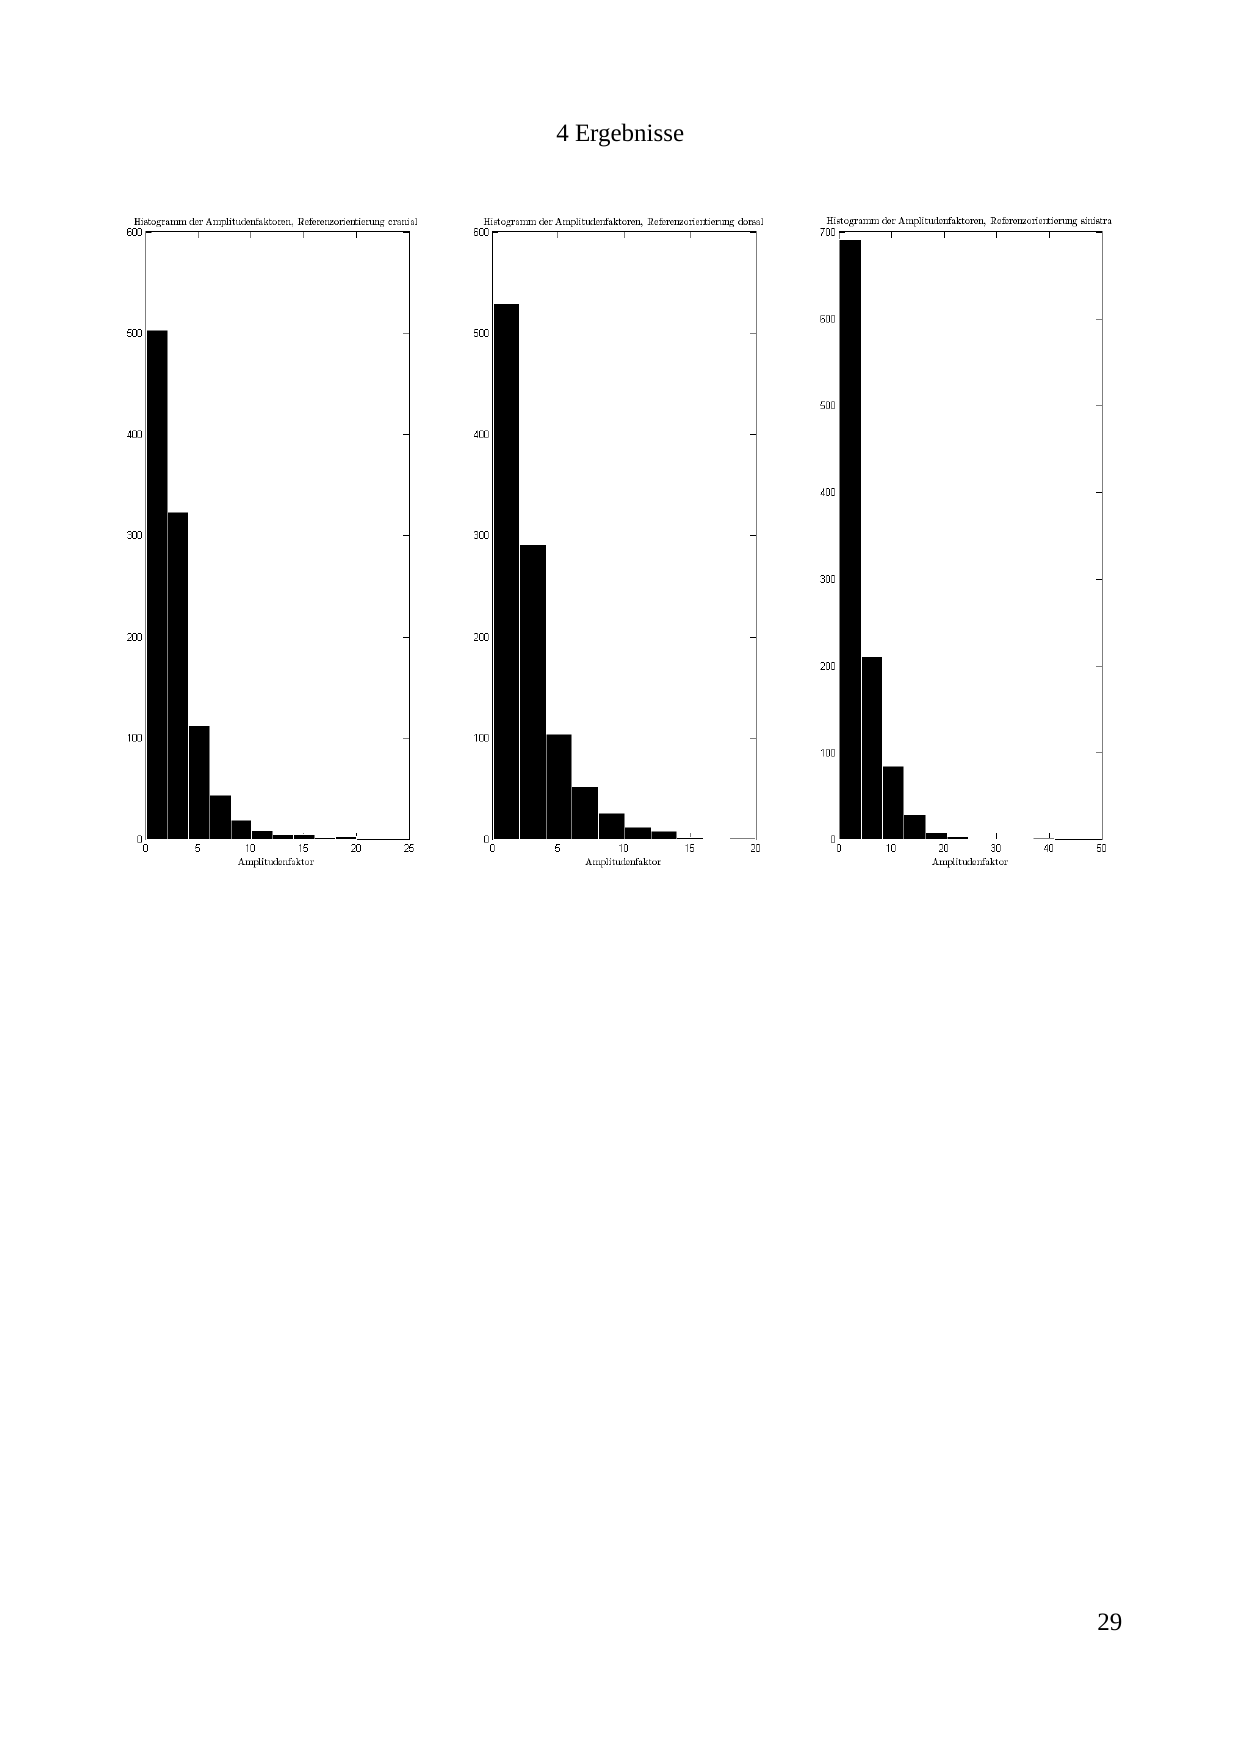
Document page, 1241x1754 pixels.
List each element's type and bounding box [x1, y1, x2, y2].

picture [118, 176, 1122, 921]
